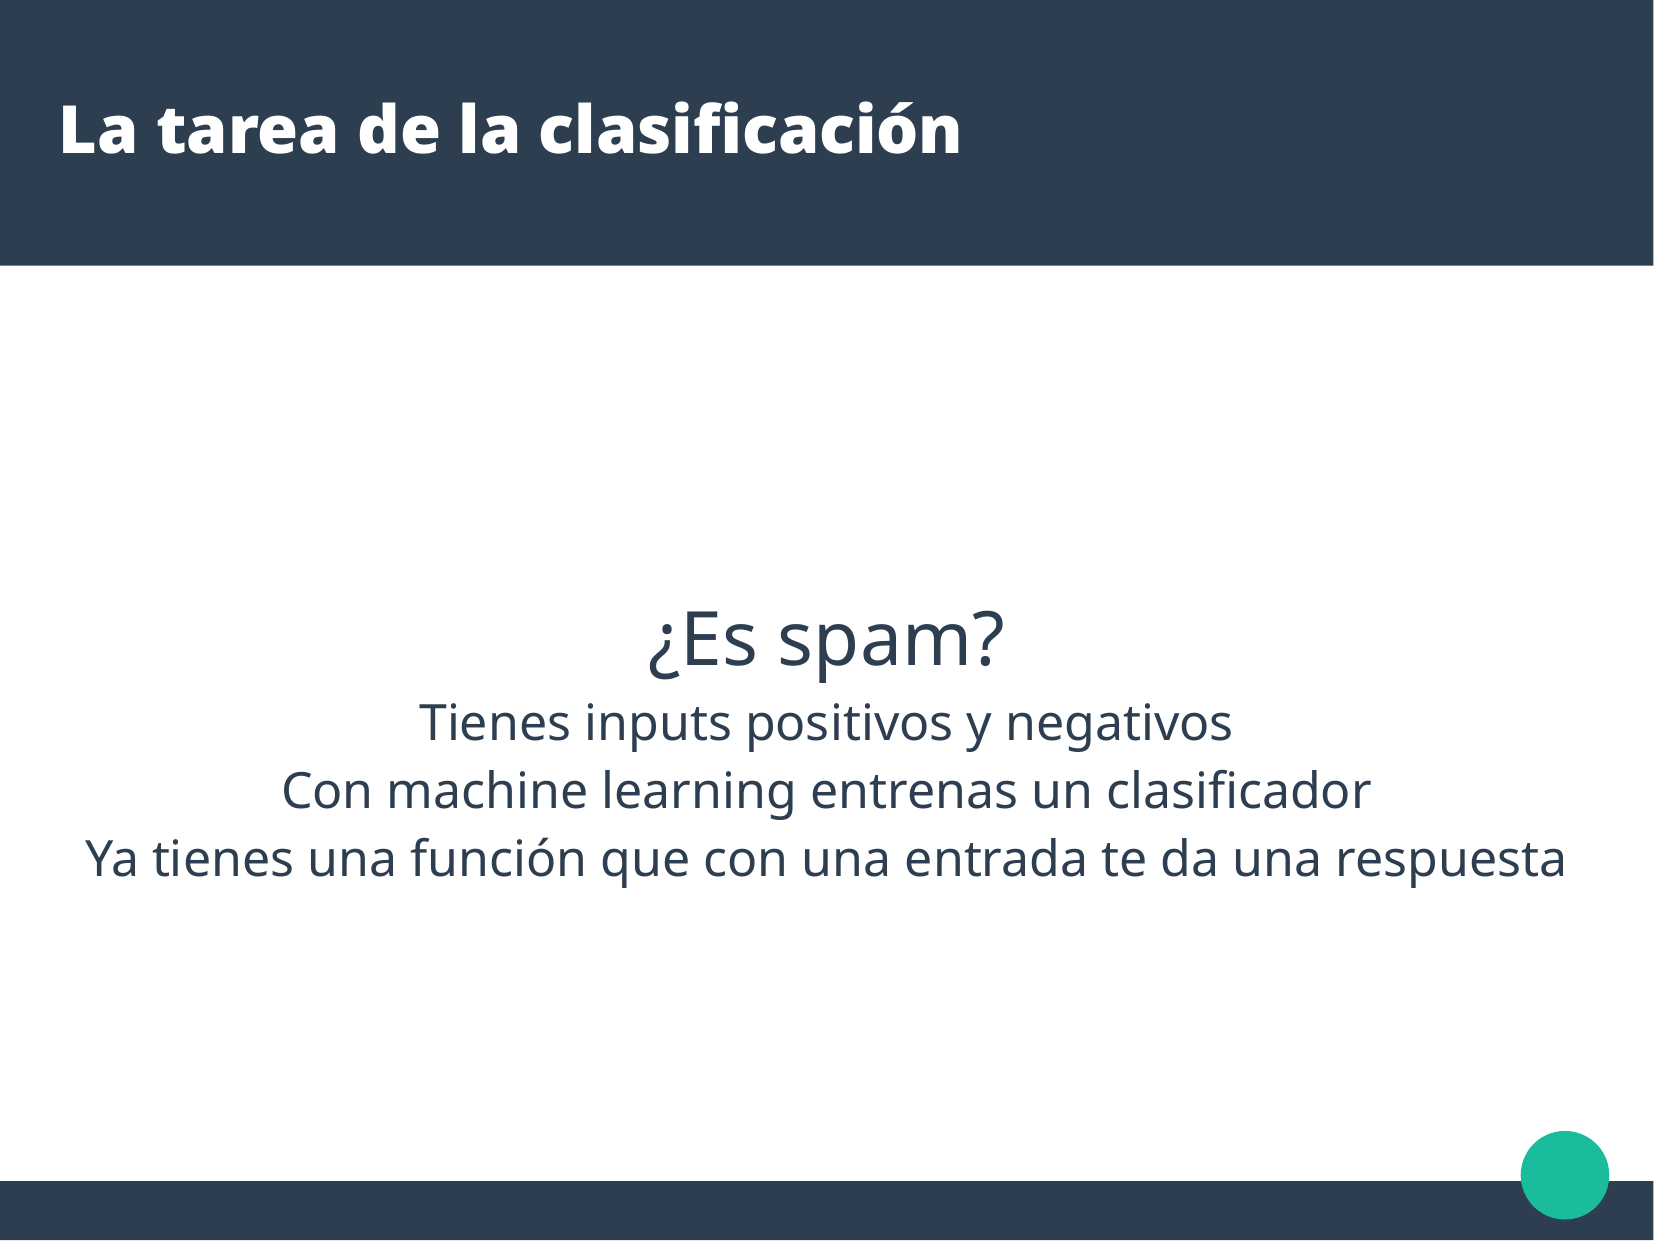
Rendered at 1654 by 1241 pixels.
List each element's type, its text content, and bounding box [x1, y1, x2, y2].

subtitle ¿Es spam? Tienes inputs positivos y negativos Con machine learning entrenas un clasificador Ya tienes una función que con una entrada te da una respuesta [59, 324, 1595, 1152]
title La tarea de la clasificación [59, 49, 1595, 207]
